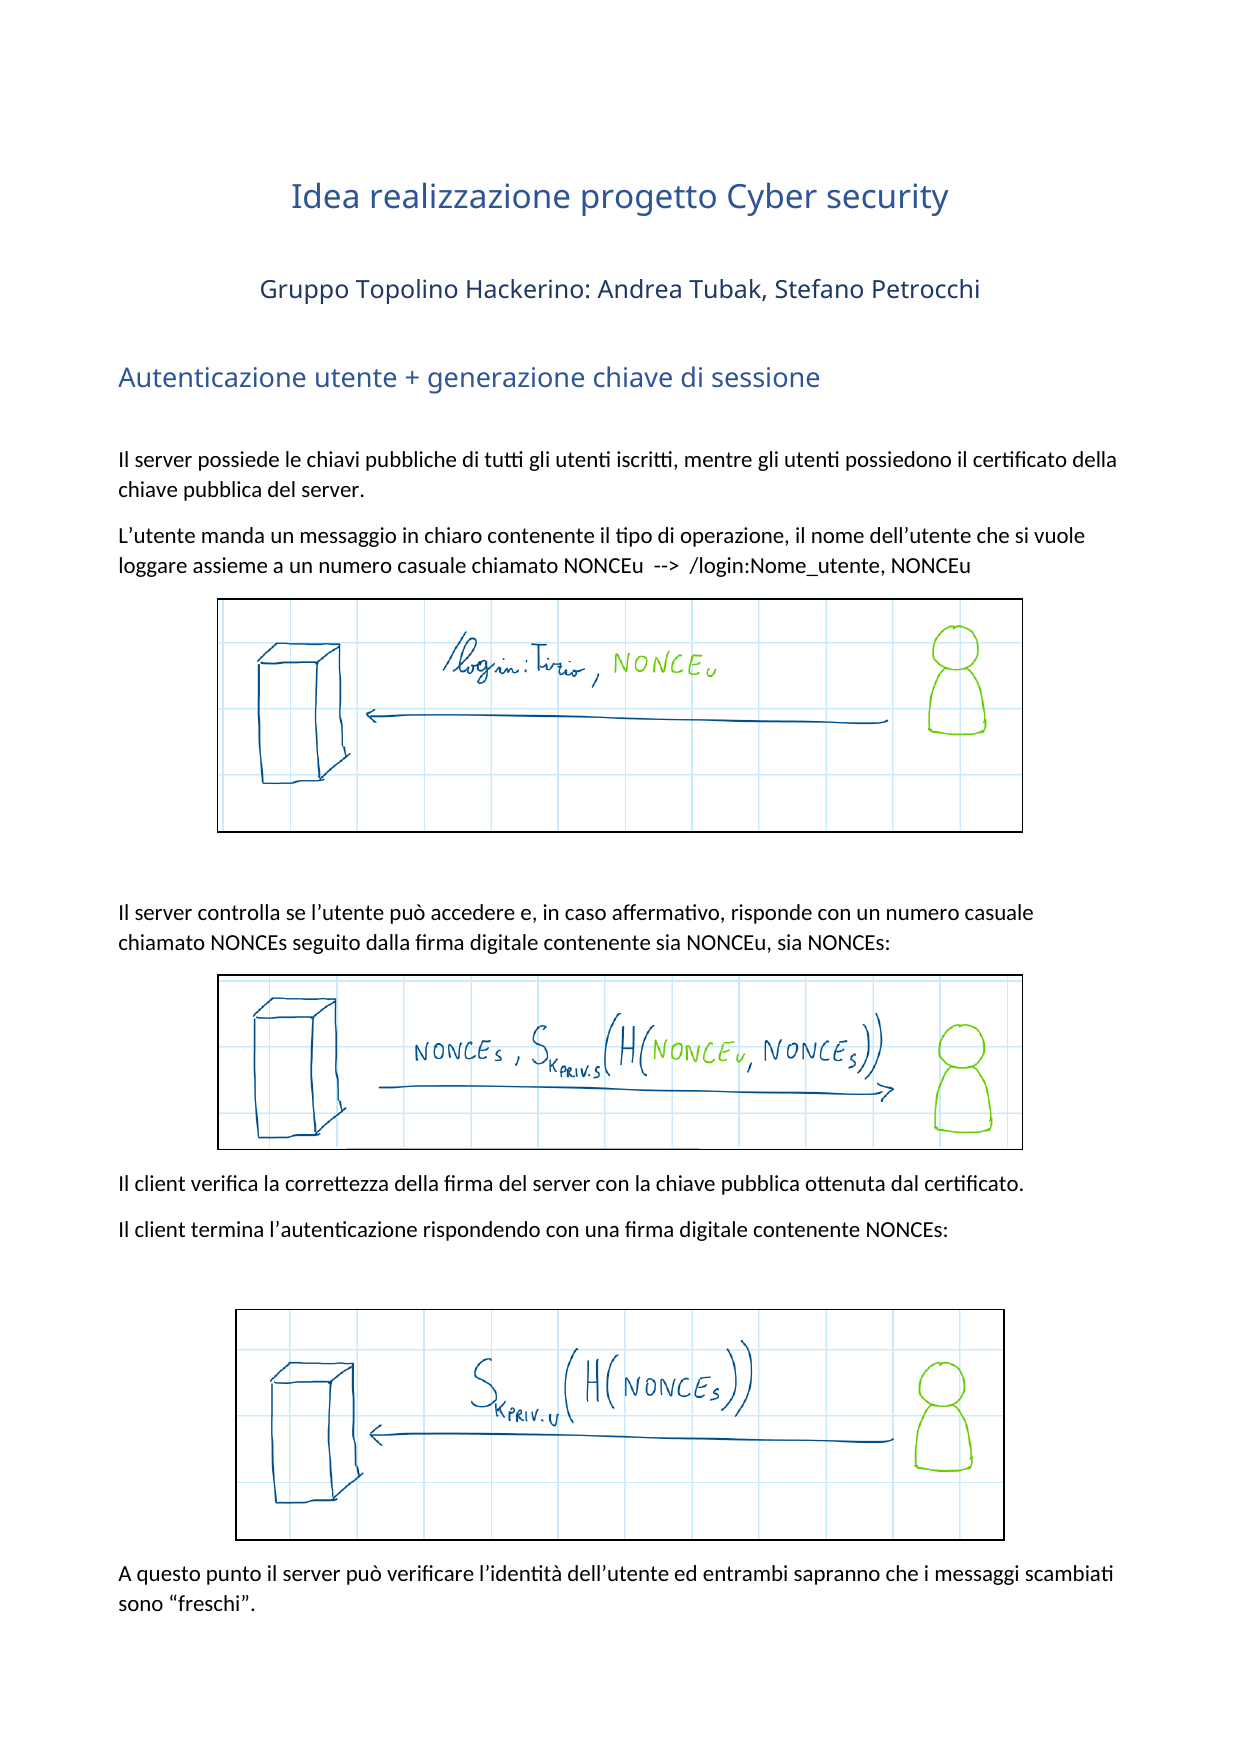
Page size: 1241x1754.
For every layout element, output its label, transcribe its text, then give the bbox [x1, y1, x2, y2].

text Il server possiede le chiavi pubbliche di tutti gli utenti iscritti, mentre gli utenti possiedono il certificato della chiave pubblica del server. [118, 445, 1122, 503]
subtitle Idea realizzazione progetto Cyber security [118, 173, 1122, 218]
subtitle Gruppo Topolino Hackerino: Andrea Tubak, Stefano Petrocchi [118, 272, 1122, 306]
text Il client termina l’autenticazione rispondendo con una firma digitale contenente NONCEs: [118, 1215, 1122, 1243]
text L’utente manda un messaggio in chiaro contenente il tipo di operazione, il nome dell’utente che si vuole loggare assieme a un numero casuale chiamato NONCEu --> /login:Nome_utente, NONCEu [118, 521, 1122, 579]
text Il server controlla se l’utente può accedere e, in caso affermativo, risponde con un numero casuale chiamato NONCEs seguito dalla firma digitale contenente sia NONCEu, sia NONCEs: [118, 898, 1122, 956]
text A questo punto il server può verificare l’identità dell’utente ed entrambi sapranno che i messaggi scambiati sono “freschi”. [118, 1559, 1122, 1617]
subtitle Autenticazione utente + generazione chiave di sessione [118, 359, 1122, 396]
text Il client verifica la correttezza della firma del server con la chiave pubblica ottenuta dal certificato. [118, 1169, 1122, 1197]
